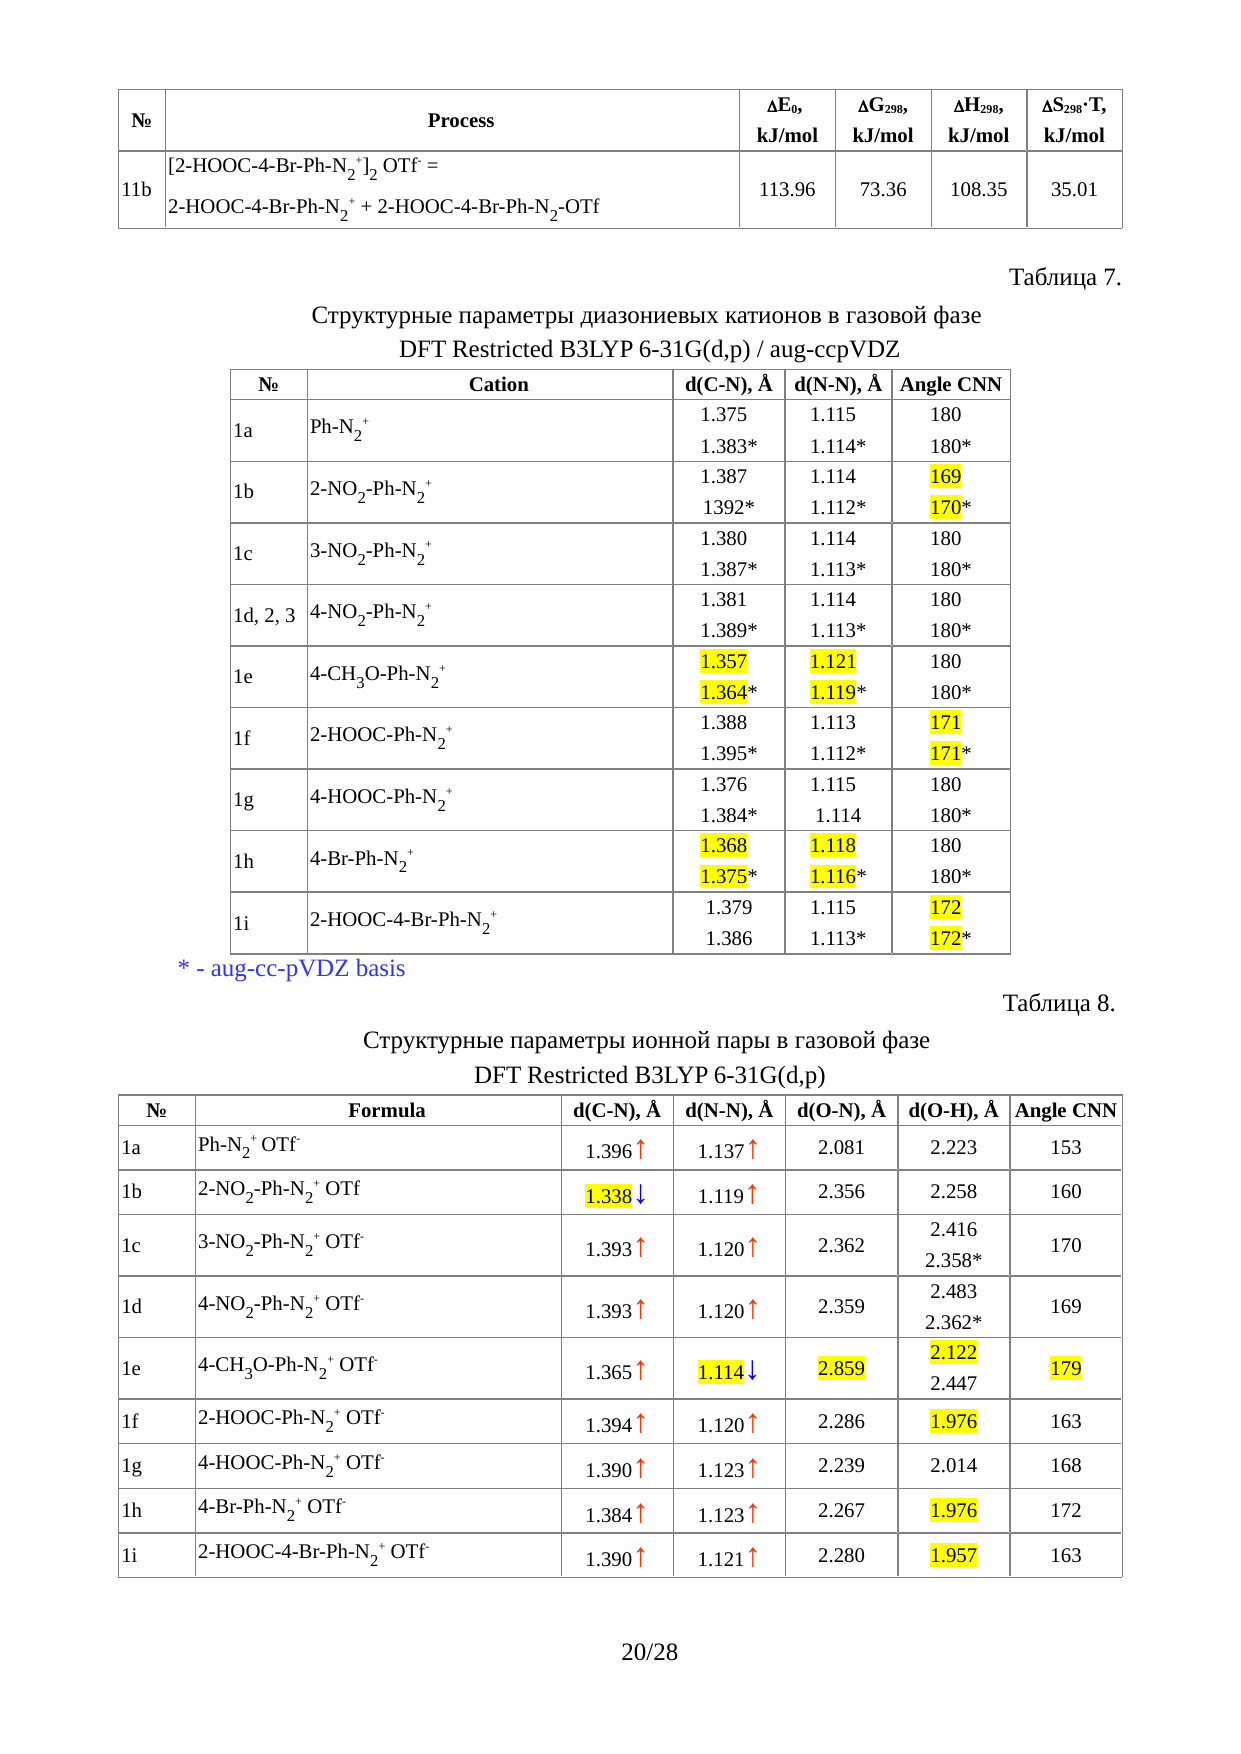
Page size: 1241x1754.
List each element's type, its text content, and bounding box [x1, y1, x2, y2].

table_cell 2.258 [899, 1171, 1009, 1214]
table_cell 1g [119, 1444, 195, 1487]
table_cell 1.976 [899, 1489, 1009, 1532]
table_header Process [166, 90, 739, 150]
table_cell 4-CH3O-Ph-N2+ [308, 647, 672, 707]
table_cell 1h [119, 1489, 195, 1532]
table_cell Ph-N2+ [308, 400, 672, 461]
table_cell 1g [231, 770, 307, 830]
table_cell 4-HOOC-Ph-N2+ [308, 770, 672, 830]
table_cell 170 [1011, 1214, 1122, 1275]
table_header DE0, kJ/mol [740, 90, 835, 150]
table_cell Ph-N2+ OTf- [196, 1126, 561, 1169]
table_cell 1.379 1.386 [674, 893, 784, 953]
table_cell 2.286 [786, 1400, 897, 1443]
table_cell 1.114 1.112* [786, 462, 891, 522]
text DFT Restricted B3LYP 6-31G(d,p) / aug-ccpVDZ [118, 334, 1122, 363]
table_cell [2-HOOC-4-Br-Ph-N2+]2 OTf- = 2-HOOC-4-Br-Ph-N2+ + 2-HOOC-4-Br-Ph-N2-OTf [166, 152, 739, 227]
table_cell 4-NO2-Ph-N2+ OTf- [196, 1277, 561, 1337]
table_cell 1.957 [898, 1534, 1009, 1577]
table_cell 1a [231, 400, 307, 461]
table_cell 1.113 1.112* [786, 708, 891, 768]
table_cell 2-HOOC-4-Br-Ph-N2+ [308, 893, 672, 953]
table_cell 1.123↑ [674, 1489, 785, 1532]
text Структурные параметры ионной пары в газовой фазе [118, 1025, 1122, 1054]
table_cell 163 [1011, 1398, 1122, 1443]
table_cell 1.114↓ [674, 1338, 785, 1398]
table_cell 2.014 [899, 1444, 1009, 1487]
table_cell 160 [1011, 1169, 1122, 1214]
text * - aug-cc-pVDZ basis [118, 953, 1122, 982]
table_header d(C-N), Å [674, 370, 784, 399]
table_cell 73.36 [836, 152, 931, 227]
table_cell 180 180* [893, 831, 1010, 891]
table_cell 35.01 [1028, 152, 1122, 227]
text DFT Restricted B3LYP 6-31G(d,p) [118, 1060, 1122, 1088]
table_header Cation [308, 370, 672, 399]
table_cell 2.483 2.362* [899, 1277, 1009, 1337]
table_cell 1b [231, 462, 307, 522]
table_cell 180 180* [893, 524, 1010, 584]
table_header d(O-H), Å [899, 1096, 1009, 1124]
table_cell 180 180* [893, 770, 1010, 830]
text Структурные параметры диазониевых катионов в газовой фазе [118, 300, 1122, 328]
table_cell 168 [1011, 1443, 1122, 1487]
table_cell 1.365↑ [562, 1338, 673, 1398]
table_cell 2.859 [786, 1338, 897, 1398]
table_cell 1.338↓ [562, 1171, 673, 1214]
table_cell 1i [119, 1534, 195, 1577]
table_cell 1b [119, 1171, 195, 1214]
table_cell 1.115 1.113* [786, 893, 891, 953]
table_cell 1.118 1.116* [786, 831, 891, 891]
table_cell 3-NO2-Ph-N2+ [308, 524, 672, 584]
table_cell 11b [119, 152, 165, 227]
table_cell 1e [231, 647, 307, 707]
table_cell 113.96 [740, 152, 835, 227]
table_header DS298·T, kJ/mol [1028, 90, 1122, 150]
table_cell 2-NO2-Ph-N2+ [308, 462, 672, 522]
table_cell 1.114 1.113* [786, 524, 891, 584]
table_cell 4-NO2-Ph-N2+ [308, 585, 672, 645]
table_header № [119, 90, 165, 150]
table_cell 2-HOOC-Ph-N2+ OTf- [196, 1400, 561, 1443]
table_cell 1.396↑ [562, 1126, 673, 1169]
table_cell 2.359 [786, 1277, 897, 1337]
table_cell 1.357 1.364* [674, 647, 784, 707]
table_cell 2.356 [786, 1171, 897, 1214]
table_header DG298, kJ/mol [836, 90, 931, 150]
table_cell 1.368 1.375* [674, 831, 784, 891]
table_cell 2.416 2.358* [899, 1215, 1009, 1275]
table_cell 1.137↑ [674, 1126, 785, 1169]
table_cell 2.081 [786, 1126, 897, 1169]
table_cell 4-CH3O-Ph-N2+ OTf- [196, 1338, 561, 1398]
table_cell 1.394↑ [562, 1400, 673, 1443]
table_header DH298, kJ/mol [932, 90, 1026, 150]
table_cell 4-HOOC-Ph-N2+ OTf- [196, 1444, 561, 1487]
table_cell 1.380 1.387* [674, 524, 784, 584]
table_header Angle CNN [1011, 1096, 1122, 1124]
table_cell 1.121↑ [673, 1534, 785, 1577]
table_cell 2-HOOC-4-Br-Ph-N2+ OTf- [195, 1534, 561, 1577]
table_cell 2.267 [786, 1489, 897, 1532]
table_cell 1.115 1.114* [786, 400, 891, 461]
table_cell 1i [231, 893, 307, 953]
table_cell 2.239 [786, 1444, 897, 1487]
table_cell 180 180* [893, 647, 1010, 707]
table_cell 1f [119, 1400, 195, 1443]
table_cell 1.115 1.114 [786, 770, 891, 830]
table_cell 1a [119, 1126, 195, 1169]
table_cell 1.120↑ [674, 1400, 785, 1443]
table_header № [231, 370, 307, 399]
table_cell 1.976 [899, 1400, 1009, 1443]
table_cell 3-NO2-Ph-N2+ OTf- [196, 1215, 561, 1275]
table_cell 1f [231, 708, 307, 768]
table_cell 2.280 [785, 1534, 897, 1577]
table_cell 1e [119, 1338, 195, 1398]
table_cell 2-HOOC-Ph-N2+ [308, 708, 672, 768]
text Таблица 7. [118, 262, 1122, 291]
table_cell 2.223 [899, 1126, 1009, 1169]
table_cell 2.362 [786, 1215, 897, 1275]
table_cell 180 180* [893, 585, 1010, 645]
table_cell 1d, 2, 3 [231, 585, 307, 645]
table_header № [119, 1096, 195, 1124]
table_header Angle CNN [893, 370, 1010, 399]
table_cell 1c [231, 524, 307, 584]
table_cell 1.384↑ [562, 1489, 673, 1532]
table_cell 171 171* [893, 708, 1010, 768]
table_cell 1.123↑ [674, 1444, 785, 1487]
table_header Formula [196, 1096, 561, 1124]
table_cell 1.390↑ [562, 1444, 673, 1487]
table_cell 1h [231, 831, 307, 891]
table_cell 172 172* [893, 893, 1010, 953]
table_cell 1.381 1.389* [674, 585, 784, 645]
table_cell 1.114 1.113* [786, 585, 891, 645]
table_cell 1.388 1.395* [674, 708, 784, 768]
table_cell 1.393↑ [562, 1215, 673, 1275]
table_cell 1.387 1392* [674, 462, 784, 522]
table_cell 2.122 2.447 [899, 1338, 1009, 1398]
table_cell 1.121 1.119* [786, 647, 891, 707]
table_header d(O-N), Å [786, 1096, 897, 1124]
table_header d(N-N), Å [674, 1096, 785, 1124]
table_cell 169 [1011, 1275, 1122, 1337]
table_cell 1.120↑ [674, 1215, 785, 1275]
text Таблица 8. [118, 988, 1122, 1017]
table_cell 1.119↑ [674, 1171, 785, 1214]
table_cell 172 [1011, 1488, 1122, 1532]
table_cell 2-NO2-Ph-N2+ OTf [196, 1171, 561, 1214]
table_cell 4-Br-Ph-N2+ [308, 831, 672, 891]
table_header d(N-N), Å [786, 370, 891, 399]
table_cell 1.376 1.384* [674, 770, 784, 830]
table_cell 1.120↑ [674, 1277, 785, 1337]
table_cell 153 [1011, 1125, 1122, 1169]
table_header d(C-N), Å [562, 1096, 673, 1124]
table_cell 108.35 [932, 152, 1026, 227]
table_cell 1.375 1.383* [674, 400, 784, 461]
table_cell 169 170* [893, 462, 1010, 522]
table_cell 1c [119, 1215, 195, 1275]
table_cell 179 [1011, 1337, 1122, 1398]
table_cell 163 [1010, 1532, 1122, 1577]
table_cell 1.393↑ [562, 1277, 673, 1337]
table_cell 1.390↑ [561, 1534, 673, 1577]
table_cell 4-Br-Ph-N2+ OTf- [196, 1489, 561, 1532]
table_cell 1d [119, 1277, 195, 1337]
table_cell 180 180* [893, 400, 1010, 461]
